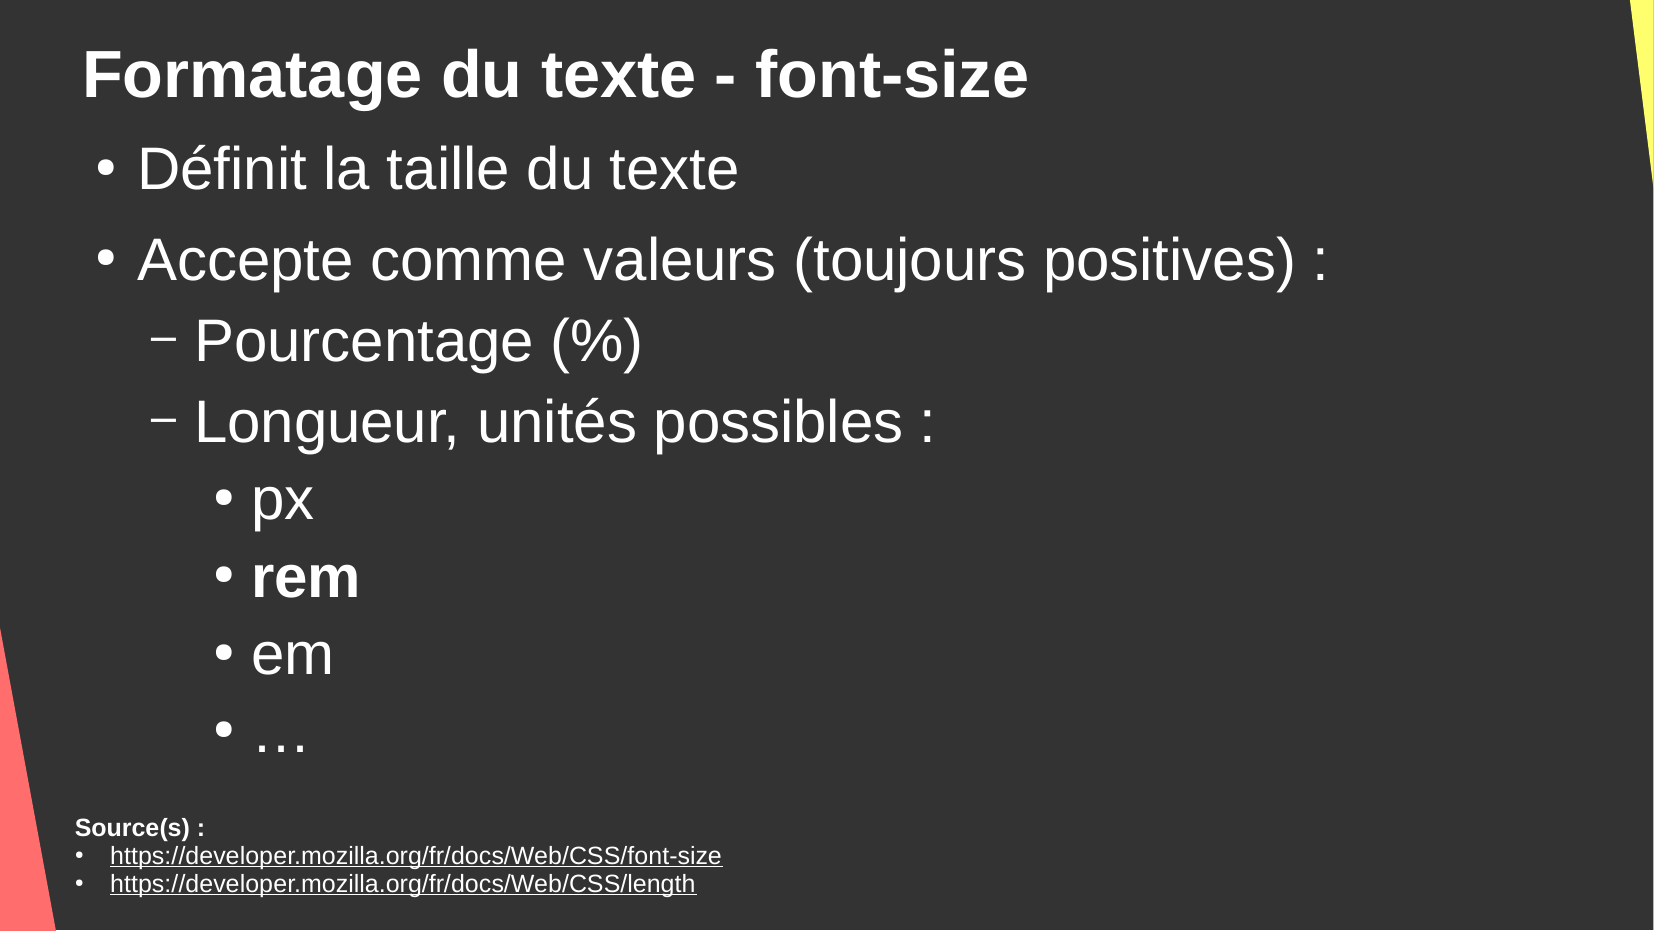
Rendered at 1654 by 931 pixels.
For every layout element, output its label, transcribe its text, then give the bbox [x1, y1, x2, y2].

title Formatage du texte - font-size [82, 37, 1571, 114]
text_box [0, 627, 56, 931]
text_box [1629, 0, 1654, 193]
text_box Source(s) : https://developer.mozilla.org/fr/docs/Web/CSS/font-size https://developer.mozilla.org/fr/docs/Web/CSS/length [60, 806, 1546, 910]
list Définit la taille du texte Accepte comme valeurs (toujours positives) : Pourcentage (%) Longueur, unités possibles : px rem em … [80, 135, 1654, 771]
